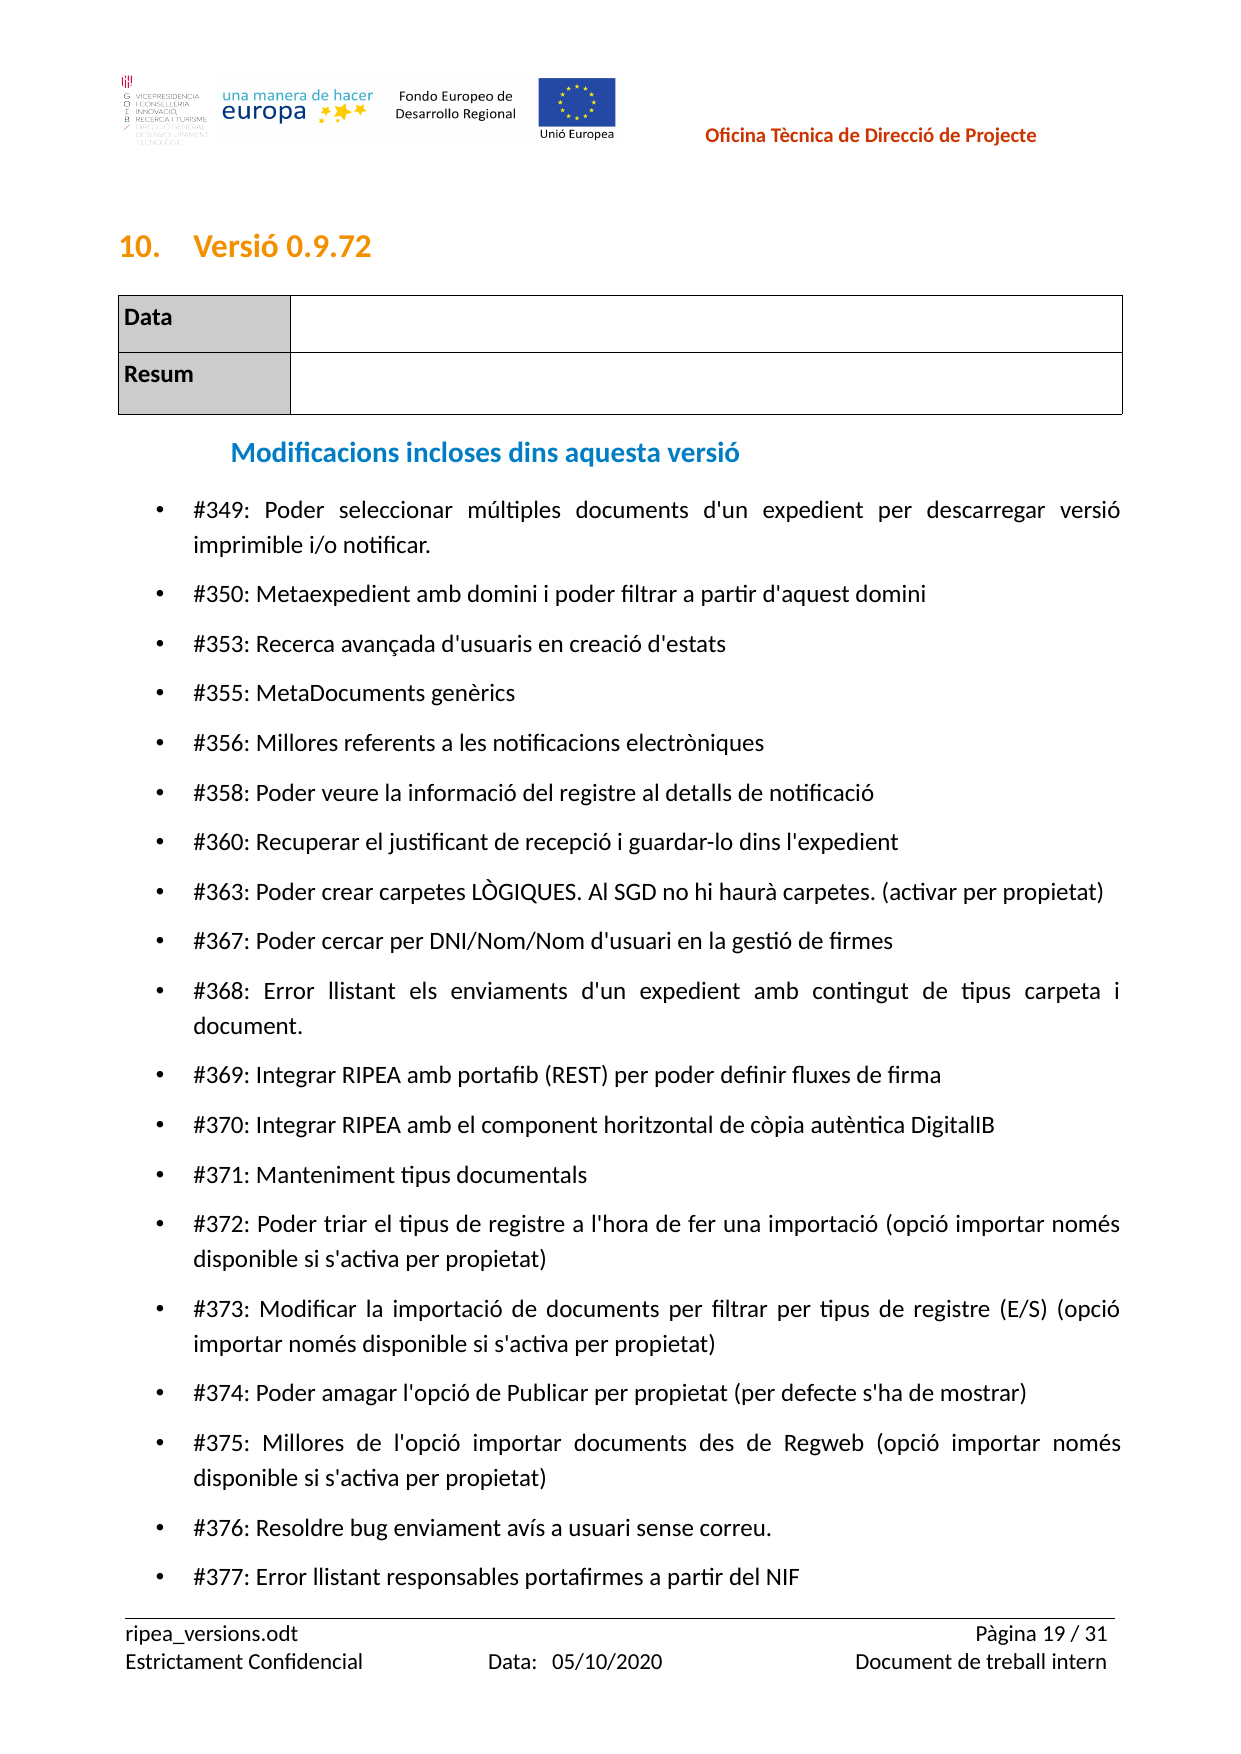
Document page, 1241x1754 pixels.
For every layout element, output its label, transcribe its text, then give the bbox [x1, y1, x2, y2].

list #369: Integrar RIPEA amb portafib (REST) per poder definir fluxes de firma [156, 1059, 1122, 1090]
list #355: MetaDocuments genèrics [156, 677, 1122, 708]
list #353: Recerca avançada d'usuaris en creació d'estats [156, 628, 1122, 658]
list #376: Resoldre bug enviament avís a usuari sense correu. [156, 1512, 1122, 1542]
list #360: Recuperar el justificant de recepció i guardar-lo dins l'expedient [156, 826, 1122, 857]
table_cell [291, 353, 1122, 414]
list #373: Modificar la importació de documents per filtrar per tipus de registre (E/S) (opció importar només disponible si s'activa per propietat) [156, 1293, 1122, 1358]
subtitle Modificacions incloses dins aquesta versió [153, 434, 1122, 470]
picture [219, 73, 621, 147]
list #371: Manteniment tipus documentals [156, 1159, 1122, 1189]
list #363: Poder crear carpetes LÒGIQUES. Al SGD no hi haurà carpetes. (activar per propietat) [156, 876, 1122, 906]
table_header [291, 296, 1122, 352]
list #350: Metaexpedient amb domini i poder filtrar a partir d'aquest domini [156, 578, 1122, 609]
list #375: Millores de l'opció importar documents des de Regweb (opció importar només disponible si s'activa per propietat) [156, 1427, 1122, 1493]
table_header Data [119, 296, 290, 352]
list #368: Error llistant els enviaments d'un expedient amb contingut de tipus carpeta i document. [156, 975, 1122, 1041]
table_cell Resum [119, 353, 290, 414]
list #370: Integrar RIPEA amb el component horitzontal de còpia autèntica DigitalIB [156, 1109, 1122, 1140]
list #356: Millores referents a les notificacions electròniques [156, 727, 1122, 758]
list #358: Poder veure la informació del registre al detalls de notificació [156, 777, 1122, 807]
list #349: Poder seleccionar múltiples documents d'un expedient per descarregar versió imprimible i/o notificar. [156, 494, 1122, 559]
list #374: Poder amagar l'opció de Publicar per propietat (per defecte s'ha de mostrar) [156, 1377, 1122, 1408]
list #367: Poder cercar per DNI/Nom/Nom d'usuari en la gestió de firmes [156, 925, 1122, 956]
list #377: Error llistant responsables portafirmes a partir del NIF [156, 1561, 1122, 1592]
subtitle Versió 0.9.72 [118, 225, 1122, 266]
list #372: Poder triar el tipus de registre a l'hora de fer una importació (opció importar només disponible si s'activa per propietat) [156, 1208, 1122, 1274]
picture [118, 73, 213, 147]
